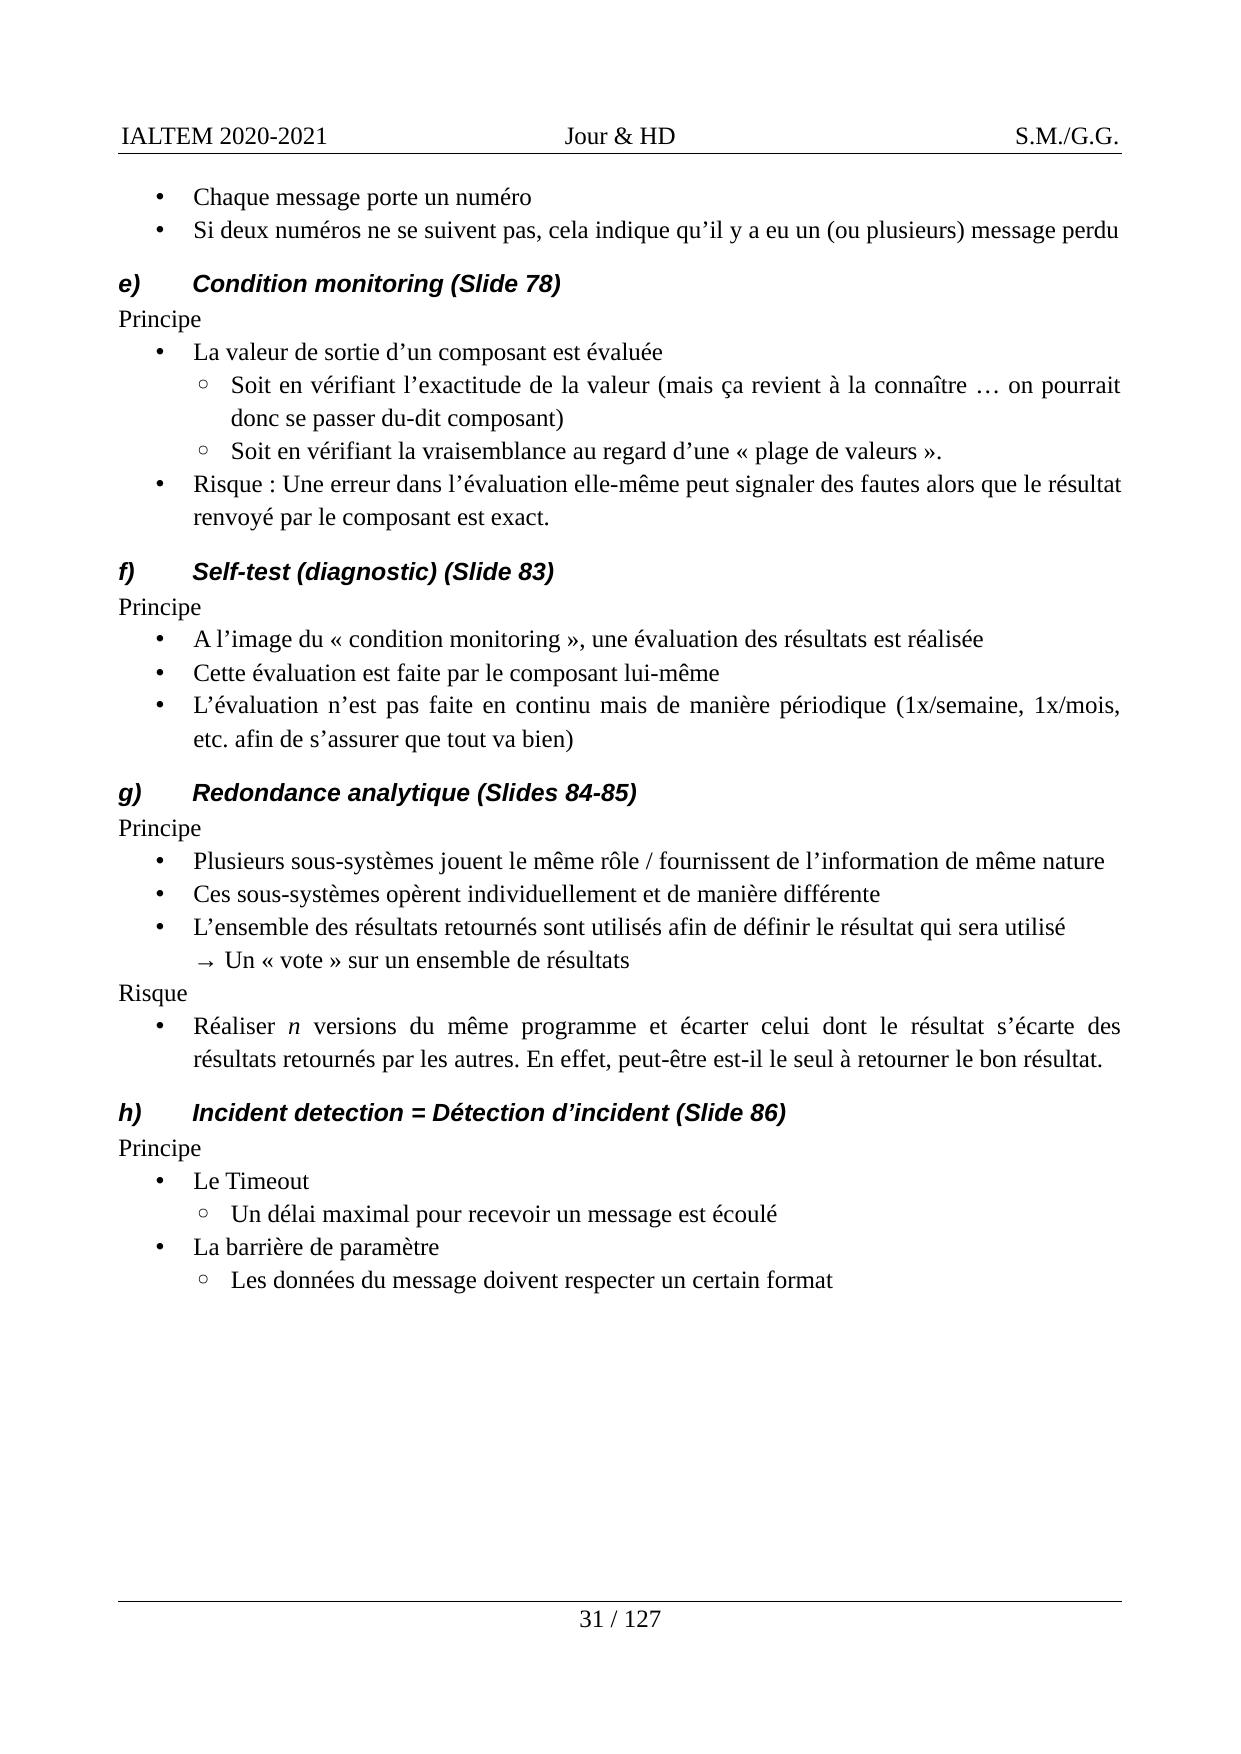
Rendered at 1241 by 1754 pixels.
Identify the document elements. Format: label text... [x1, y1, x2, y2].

subtitle Condition monitoring (Slide 78) [118, 269, 1122, 298]
list A l’image du « condition monitoring », une évaluation des résultats est réalisée [156, 624, 1122, 653]
list Les données du message doivent respecter un certain format [193, 1265, 1122, 1294]
list Plusieurs sous-systèmes jouent le même rôle / fournissent de l’information de même nature [156, 846, 1122, 874]
subtitle Self-test (diagnostic) (Slide 83) [118, 557, 1122, 585]
list Réaliser n versions du même programme et écarter celui dont le résultat s’écarte des résultats retournés par les autres. En effet, peut-être est-il le seul à retourner le bon résultat. [156, 1011, 1122, 1073]
list La valeur de sortie d’un composant est évaluée [156, 337, 1122, 366]
text Principe [118, 1133, 1122, 1162]
text Principe [118, 592, 1122, 620]
list L’évaluation n’est pas faite en continu mais de manière périodique (1x/semaine, 1x/mois, etc. afin de s’assurer que tout va bien) [156, 691, 1122, 752]
list Chaque message porte un numéro [156, 182, 1122, 211]
list Soit en vérifiant l’exactitude de la valeur (mais ça revient à la connaître … on pourrait donc se passer du-dit composant) [193, 370, 1122, 432]
list Le Timeout [156, 1166, 1122, 1195]
list Soit en vérifiant la vraisemblance au regard d’une « plage de valeurs ». [193, 436, 1122, 465]
list → Un « vote » sur un ensemble de résultats [156, 945, 1122, 973]
text Principe [118, 813, 1122, 841]
list L’ensemble des résultats retournés sont utilisés afin de définir le résultat qui sera utilisé [156, 912, 1122, 941]
subtitle Redondance analytique (Slides 84-85) [118, 778, 1122, 806]
text Risque [118, 978, 1122, 1007]
subtitle Incident detection = Détection d’incident (Slide 86) [118, 1098, 1122, 1127]
list Un délai maximal pour recevoir un message est écoulé [193, 1199, 1122, 1228]
list La barrière de paramètre [156, 1232, 1122, 1261]
text Principe [118, 304, 1122, 333]
list Si deux numéros ne se suivent pas, cela indique qu’il y a eu un (ou plusieurs) message perdu [156, 215, 1122, 244]
list Cette évaluation est faite par le composant lui-même [156, 658, 1122, 686]
list Risque : Une erreur dans l’évaluation elle-même peut signaler des fautes alors que le résultat renvoyé par le composant est exact. [156, 469, 1122, 531]
list Ces sous-systèmes opèrent individuellement et de manière différente [156, 879, 1122, 907]
